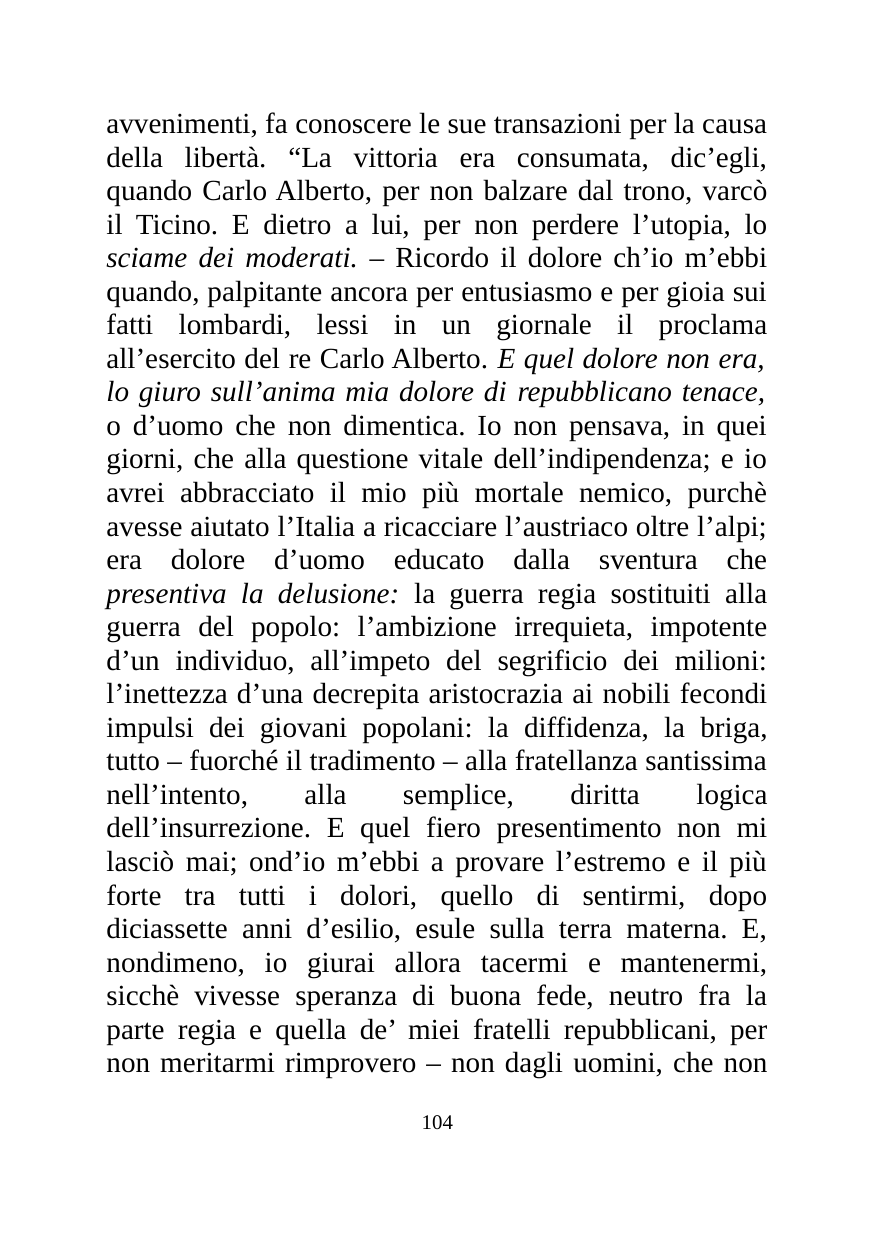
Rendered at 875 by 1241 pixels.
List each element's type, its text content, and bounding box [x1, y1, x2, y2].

text avvenimenti, fa conoscere le sue transazioni per la causa della libertà. “La vittoria era consumata, dic’egli, quando Carlo Alberto, per non balzare dal trono, varcò il Ticino. E dietro a lui, per non perdere l’utopia, lo sciame dei moderati. – Ricordo il dolore ch’io m’ebbi quando, palpitante ancora per entusiasmo e per gioia sui fatti lombardi, lessi in un giornale il proclama all’esercito del re Carlo Alberto. E quel dolore non era, lo giuro sull’anima mia dolore di repubblicano tenace, o d’uomo che non dimentica. Io non pensava, in quei giorni, che alla questione vitale dell’indipendenza; e io avrei abbracciato il mio più mortale nemico, purchè avesse aiutato l’Italia a ricacciare l’austriaco oltre l’alpi; era dolore d’uomo educato dalla sventura che presentiva la delusione: la guerra regia sostituiti alla guerra del popolo: l’ambizione irrequieta, impotente d’un individuo, all’impeto del segrificio dei milioni: l’inettezza d’una decrepita aristocrazia ai nobili fecondi impulsi dei giovani popolani: la diffidenza, la briga, tutto – fuorché il tradimento – alla fratellanza santissima nell’intento, alla semplice, diritta logica dell’insurrezione. E quel fiero presentimento non mi lasciò mai; ond’io m’ebbi a provare l’estremo e il più forte tra tutti i dolori, quello di sentirmi, dopo diciassette anni d’esilio, esule sulla terra materna. E, nondimeno, io giurai allora tacermi e mantenermi, sicchè vivesse speranza di buona fede, neutro fra la parte regia e quella de’ miei fratelli repubblicani, per non meritarmi rimprovero – non dagli uomini, che non [106, 106, 768, 1079]
